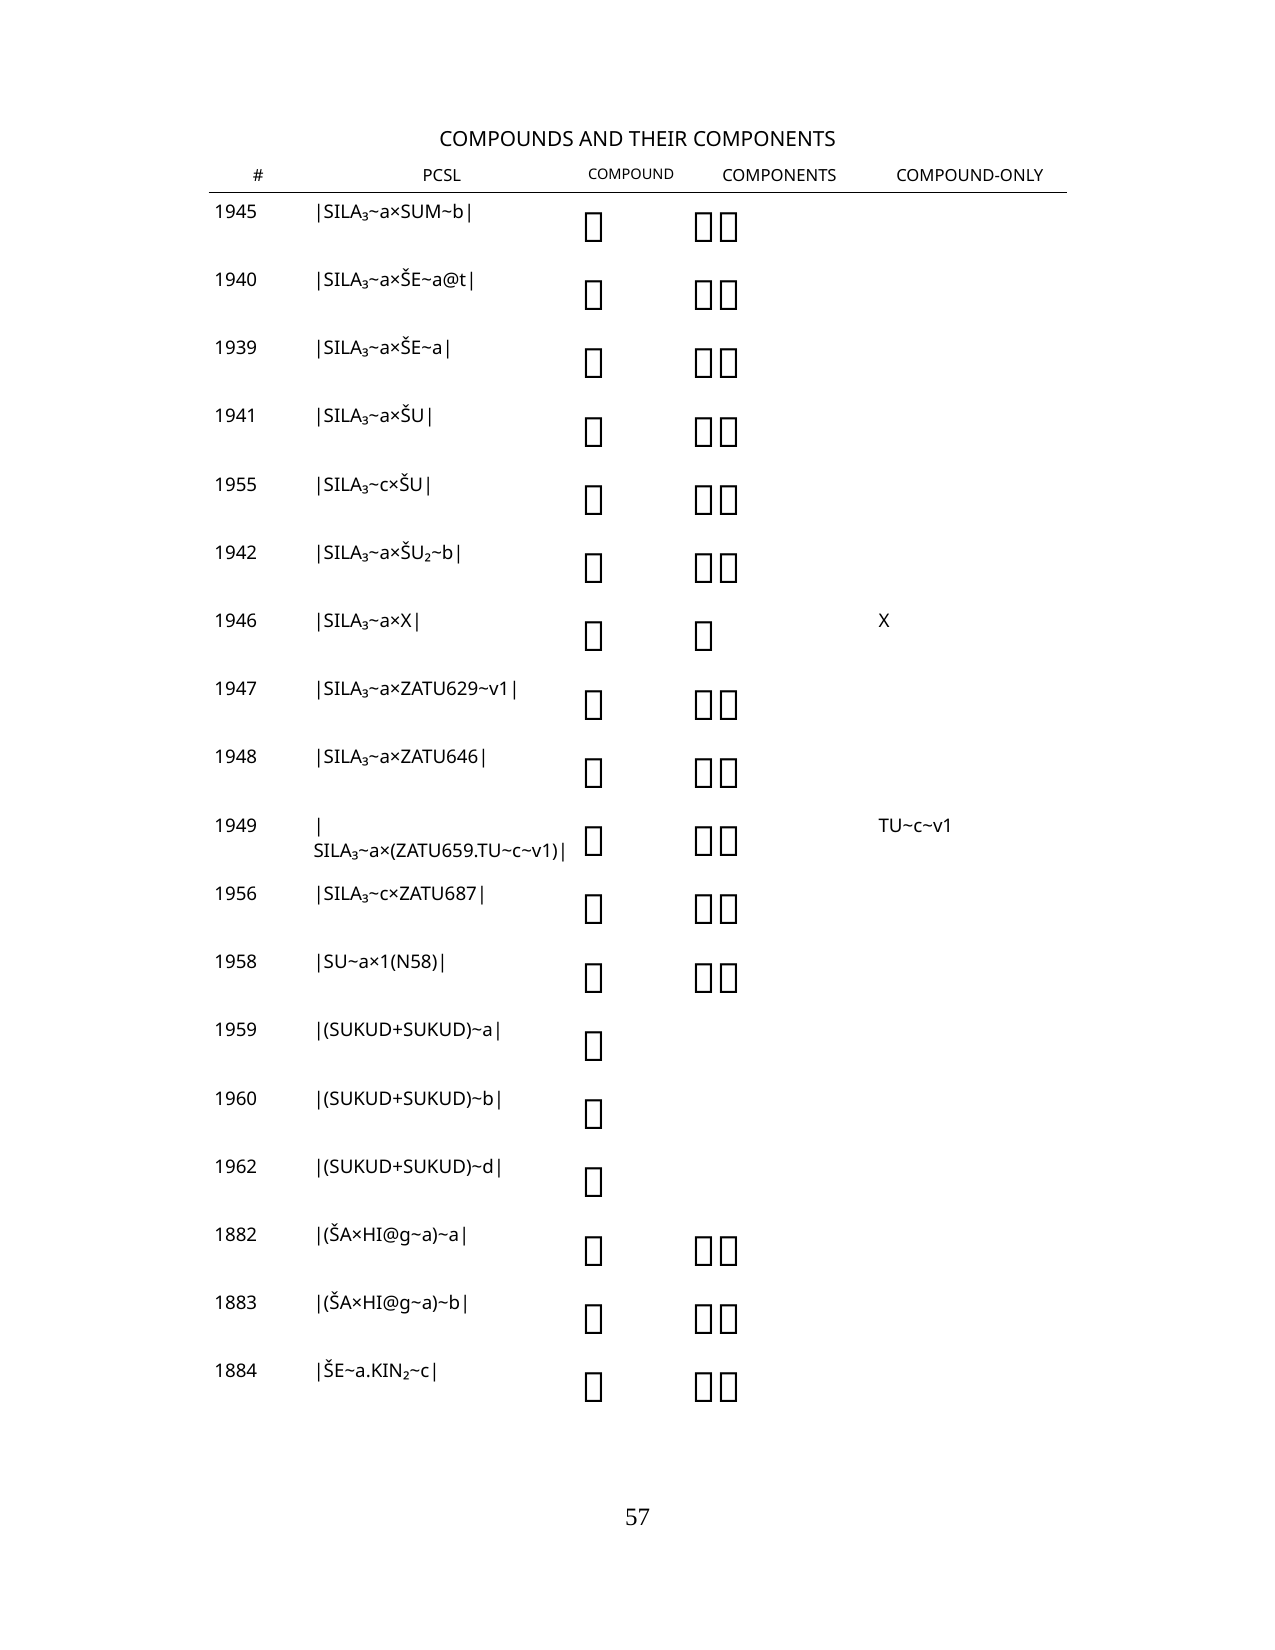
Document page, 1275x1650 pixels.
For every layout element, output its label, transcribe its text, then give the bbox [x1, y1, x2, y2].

table_cell 𒦽𒡖 [686, 1284, 872, 1352]
table_cell 𒦽𒡖 [686, 1216, 872, 1284]
table_cell PCSL [308, 158, 576, 192]
table_cell [686, 1011, 872, 1079]
table_cell 𒨱𒧗 [686, 260, 872, 329]
table_cell [873, 943, 1067, 1011]
table_cell |SILA₃~a×ŠU| [308, 397, 576, 465]
table_cell |SILA₃~a×SUM~b| [308, 193, 576, 260]
table_cell |SILA₃~a×ZATU629~v1| [308, 670, 576, 738]
table_cell 1942 [209, 533, 308, 602]
table_cell |SILA₃~a×(ZATU659.TU~c~v1)| [308, 806, 576, 874]
table_cell [873, 1216, 1067, 1284]
table_cell 𒸭 [576, 670, 686, 738]
table_cell |SILA₃~c×ŠU| [308, 465, 576, 533]
table_cell |(ŠA×HI@g~a)~a| [308, 1216, 576, 1284]
table_cell TU~c~v1 [873, 806, 1067, 874]
table_cell [873, 533, 1067, 602]
table_cell 𒸦 [576, 260, 686, 329]
table_cell |SILA₃~a×X| [308, 602, 576, 670]
table_cell 𒸫 [576, 193, 686, 260]
table_cell [873, 1079, 1067, 1147]
table_cell [873, 397, 1067, 465]
table_cell 1941 [209, 397, 308, 465]
table_cell 1940 [209, 260, 308, 329]
table_cell |SILA₃~a×ŠE~a@t| [308, 260, 576, 329]
table_cell 1958 [209, 943, 308, 1011]
table_cell 𒷩 [576, 1216, 686, 1284]
table_header COMPOUNDS AND THEIR COMPONENTS [209, 118, 1067, 158]
table_cell |SILA₃~a×ŠE~a| [308, 329, 576, 397]
table_cell |SU~a×1(N58)| [308, 943, 576, 1011]
table_cell 1945 [209, 193, 308, 260]
table_cell |(ŠA×HI@g~a)~b| [308, 1284, 576, 1352]
table_cell [686, 1079, 872, 1147]
table_cell 𒸬 [576, 602, 686, 670]
table_cell X [873, 602, 1067, 670]
table_cell [686, 1148, 872, 1216]
table_cell |(SUKUD+SUKUD)~a| [308, 1011, 576, 1079]
table_cell 𒨳𒭚 [686, 875, 872, 943]
table_cell 𒸮 [576, 738, 686, 806]
table_cell [873, 1352, 1067, 1420]
table_cell [873, 465, 1067, 533]
table_cell [873, 738, 1067, 806]
table_cell 1956 [209, 875, 308, 943]
table_cell |ŠE~a.KIN₂~c| [308, 1352, 576, 1420]
table_cell 𒸼 [576, 1148, 686, 1216]
table_cell [873, 1011, 1067, 1079]
table_cell 𒸶 [576, 875, 686, 943]
table_cell 1884 [209, 1352, 308, 1420]
table_cell [873, 1148, 1067, 1216]
table_cell 1947 [209, 670, 308, 738]
table_cell |SILA₃~c×ZATU687| [308, 875, 576, 943]
table_cell 𒨳𒨄 [686, 465, 872, 533]
table_cell |(SUKUD+SUKUD)~b| [308, 1079, 576, 1147]
table_cell 𒷪 [576, 1284, 686, 1352]
table_cell 𒸧 [576, 397, 686, 465]
table_cell 𒸵 [576, 465, 686, 533]
table_cell 𒨱𒬦 [686, 738, 872, 806]
table_cell COMPONENTS [686, 158, 872, 192]
table_cell [873, 875, 1067, 943]
table_cell 𒨱𒩐 [686, 193, 872, 260]
table_cell 1946 [209, 602, 308, 670]
table_cell 𒸥 [576, 329, 686, 397]
table_cell COMPOUND-ONLY [873, 158, 1067, 192]
table_cell 𒸸 [576, 943, 686, 1011]
table_cell [873, 329, 1067, 397]
table_cell 𒨱 [686, 602, 872, 670]
table_cell 𒨼𒗛 [686, 943, 872, 1011]
table_cell 1948 [209, 738, 308, 806]
table_cell 𒸨 [576, 533, 686, 602]
table_cell 𒨱𒬱 [686, 806, 872, 874]
table_cell 𒨱𒧖 [686, 329, 872, 397]
table_cell 1960 [209, 1079, 308, 1147]
table_cell 𒸺 [576, 1079, 686, 1147]
table_cell 1959 [209, 1011, 308, 1079]
table_cell 𒸯 [576, 806, 686, 874]
table_cell 1955 [209, 465, 308, 533]
table_cell 1949 [209, 806, 308, 874]
table_cell 1939 [209, 329, 308, 397]
table_cell [873, 193, 1067, 260]
table_cell [873, 260, 1067, 329]
table_cell 𒨱𒬑 [686, 670, 872, 738]
table_cell [873, 1284, 1067, 1352]
table_cell 𒷫 [576, 1352, 686, 1420]
table_cell 𒸹 [576, 1011, 686, 1079]
table_cell 𒨱𒨈 [686, 533, 872, 602]
table_cell 𒨱𒨄 [686, 397, 872, 465]
table_cell 1962 [209, 1148, 308, 1216]
table_cell |SILA₃~a×ZATU646| [308, 738, 576, 806]
table_cell # [209, 158, 308, 192]
table_cell [873, 670, 1067, 738]
table_cell 𒧖𒢪 [686, 1352, 872, 1420]
table_cell |(SUKUD+SUKUD)~d| [308, 1148, 576, 1216]
table_cell 1882 [209, 1216, 308, 1284]
table_cell |SILA₃~a×ŠU₂~b| [308, 533, 576, 602]
table_cell 1883 [209, 1284, 308, 1352]
table_cell COMPOUND [576, 158, 686, 192]
